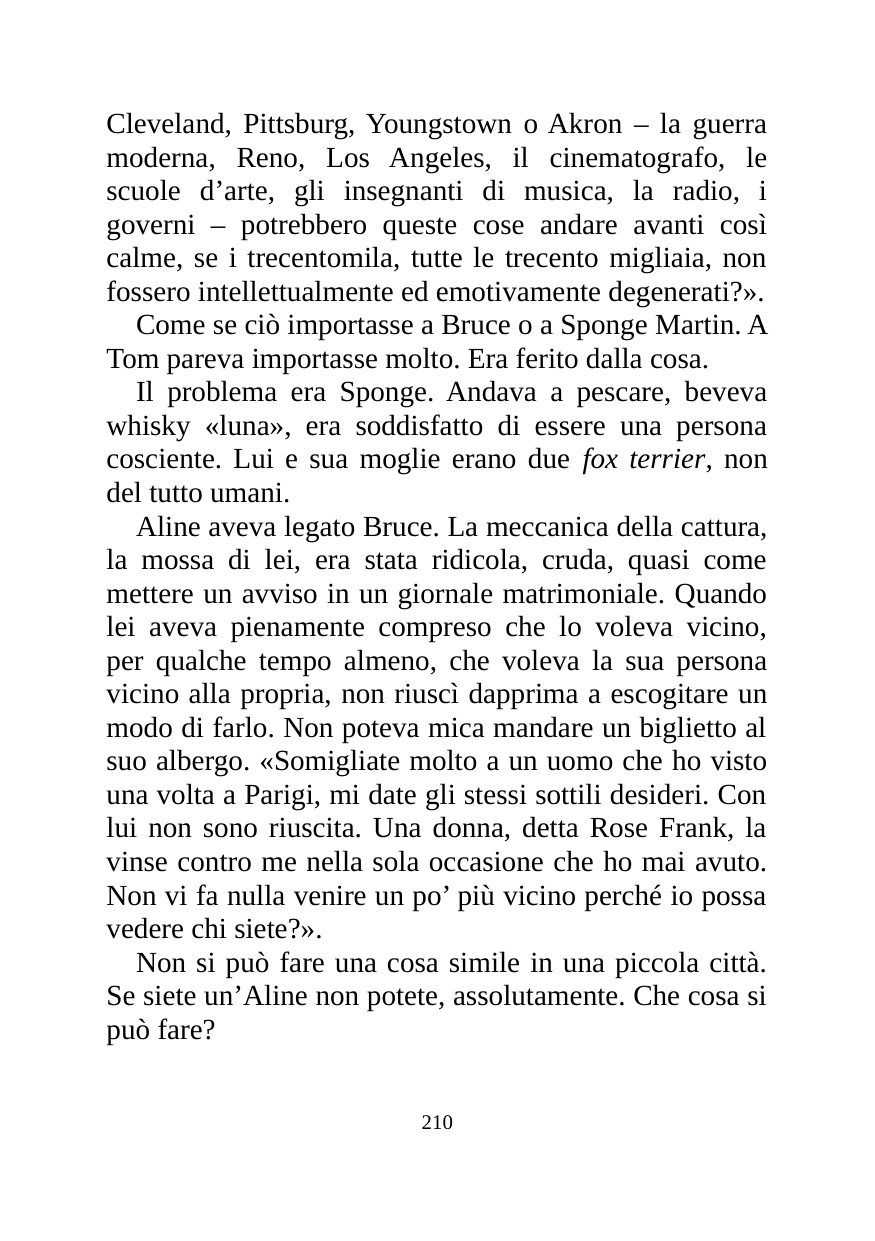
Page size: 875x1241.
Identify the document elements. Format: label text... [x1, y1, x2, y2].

text Come se ciò importasse a Bruce o a Sponge Martin. A Tom pareva importasse molto. Era ferito dalla cosa. [106, 307, 768, 374]
text Aline aveva legato Bruce. La meccanica della cattura, la mossa di lei, era stata ridicola, cruda, quasi come mettere un avviso in un giornale matrimoniale. Quando lei aveva pienamente compreso che lo voleva vicino, per qualche tempo almeno, che voleva la sua persona vicino alla propria, non riuscì dapprima a escogitare un modo di farlo. Non poteva mica mandare un biglietto al suo albergo. «Somigliate molto a un uomo che ho visto una volta a Parigi, mi date gli stessi sottili desideri. Con lui non sono riuscita. Una donna, detta Rose Frank, la vinse contro me nella sola occasione che ho mai avuto. Non vi fa nulla venire un po’ più vicino perché io possa vedere chi siete?». [106, 509, 768, 945]
text Non si può fare una cosa simile in una piccola città. Se siete un’Aline non potete, assolutamente. Che cosa si può fare? [106, 945, 768, 1045]
text Il problema era Sponge. Andava a pescare, beveva whisky «luna», era soddisfatto di essere una persona cosciente. Lui e sua moglie erano due fox terrier, non del tutto umani. [106, 374, 768, 509]
text Cleveland, Pittsburg, Youngstown o Akron – la guerra moderna, Reno, Los Angeles, il cinematografo, le scuole d’arte, gli insegnanti di musica, la radio, i governi – potrebbero queste cose andare avanti così calme, se i trecentomila, tutte le trecento migliaia, non fossero intellettualmente ed emotivamente degenerati?». [106, 106, 768, 307]
